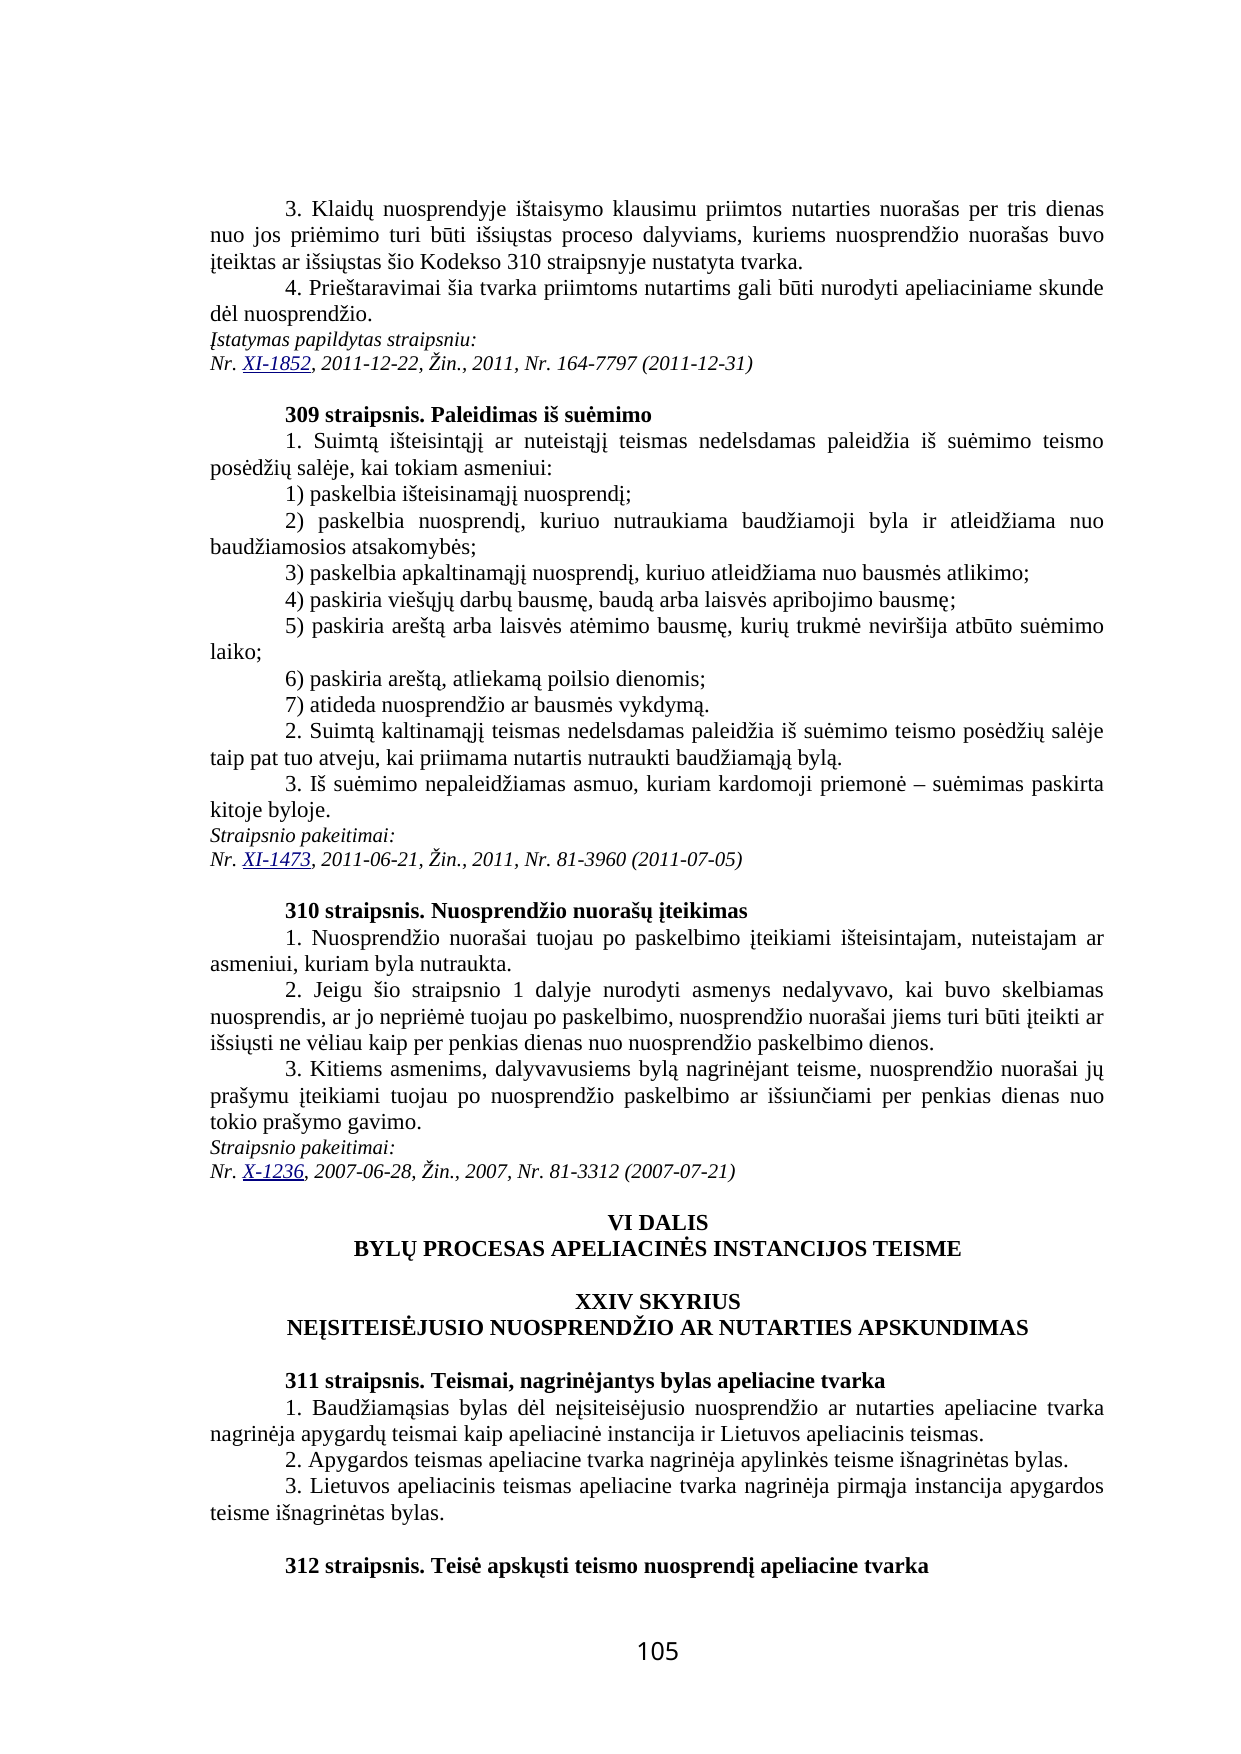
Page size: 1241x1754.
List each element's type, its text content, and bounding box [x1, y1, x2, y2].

text Nr. XI-1473, 2011-06-21, Žin., 2011, Nr. 81-3960 (2011-07-05) [210, 847, 1106, 871]
text 1. Suimtą išteisintąjį ar nuteistąjį teismas nedelsdamas paleidžia iš suėmimo teismo posėdžių salėje, kai tokiam asmeniui: [210, 428, 1106, 480]
text 311 straipsnis. Teismai, nagrinėjantys bylas apeliacine tvarka [210, 1367, 1106, 1393]
text 309 straipsnis. Paleidimas iš suėmimo [210, 401, 1106, 428]
text 1. Nuosprendžio nuorašai tuojau po paskelbimo įteikiami išteisintajam, nuteistajam ar asmeniui, kuriam byla nutraukta. [210, 924, 1106, 976]
text 3. Lietuvos apeliacinis teismas apeliacine tvarka nagrinėja pirmąja instancija apygardos teisme išnagrinėtas bylas. [210, 1473, 1106, 1525]
text Straipsnio pakeitimai: [210, 823, 1106, 847]
text 310 straipsnis. Nuosprendžio nuorašų įteikimas [210, 897, 1106, 924]
subtitle XXIV skyrius [210, 1288, 1106, 1314]
text 4. Prieštaravimai šia tvarka priimtoms nutartims gali būti nurodyti apeliaciniame skunde dėl nuosprendžio. [210, 274, 1106, 327]
text 1) paskelbia išteisinamąjį nuosprendį; [210, 480, 1106, 507]
text 2. Jeigu šio straipsnio 1 dalyje nurodyti asmenys nedalyvavo, kai buvo skelbiamas nuosprendis, ar jo nepriėmė tuojau po paskelbimo, nuosprendžio nuorašai jiems turi būti įteikti ar išsiųsti ne vėliau kaip per penkias dienas nuo nuosprendžio paskelbimo dienos. [210, 976, 1106, 1056]
text Nr. XI-1852, 2011-12-22, Žin., 2011, Nr. 164-7797 (2011-12-31) [210, 351, 1106, 375]
text Neįsiteisėjusio nuosprendžio ar nutarties apskundimas [210, 1314, 1106, 1341]
text 3. Klaidų nuosprendyje ištaisymo klausimu priimtos nutarties nuorašas per tris dienas nuo jos priėmimo turi būti išsiųstas proceso dalyviams, kuriems nuosprendžio nuorašas buvo įteiktas ar išsiųstas šio Kodekso 310 straipsnyje nustatyta tvarka. [210, 195, 1106, 274]
text 2. Apygardos teismas apeliacine tvarka nagrinėja apylinkės teisme išnagrinėtas bylas. [210, 1446, 1106, 1473]
text 1. Baudžiamąsias bylas dėl neįsiteisėjusio nuosprendžio ar nutarties apeliacine tvarka nagrinėja apygardų teismai kaip apeliacinė instancija ir Lietuvos apeliacinis teismas. [210, 1393, 1106, 1446]
text Įstatymas papildytas straipsniu: [210, 327, 1106, 351]
text 3. Kitiems asmenims, dalyvavusiems bylą nagrinėjant teisme, nuosprendžio nuorašai jų prašymu įteikiami tuojau po nuosprendžio paskelbimo ar išsiunčiami per penkias dienas nuo tokio prašymo gavimo. [210, 1056, 1106, 1134]
text Bylų procesas apeliacinės instancijos teisme [210, 1235, 1106, 1262]
text 3) paskelbia apkaltinamąjį nuosprendį, kuriuo atleidžiama nuo bausmės atlikimo; [210, 559, 1106, 586]
text 4) paskiria viešųjų darbų bausmę, baudą arba laisvės apribojimo bausmę; [210, 586, 1106, 612]
text 5) paskiria areštą arba laisvės atėmimo bausmę, kurių trukmė neviršija atbūto suėmimo laiko; [210, 612, 1106, 665]
subtitle VI dalis [210, 1209, 1106, 1235]
text Straipsnio pakeitimai: [210, 1134, 1106, 1159]
text 7) atideda nuosprendžio ar bausmės vykdymą. [210, 691, 1106, 717]
text 312 straipsnis. Teisė apskųsti teismo nuosprendį apeliacine tvarka [210, 1552, 1106, 1578]
text 6) paskiria areštą, atliekamą poilsio dienomis; [210, 665, 1106, 691]
text 2) paskelbia nuosprendį, kuriuo nutraukiama baudžiamoji byla ir atleidžiama nuo baudžiamosios atsakomybės; [210, 507, 1106, 559]
text Nr. X-1236, 2007-06-28, Žin., 2007, Nr. 81-3312 (2007-07-21) [210, 1159, 1106, 1183]
text 3. Iš suėmimo nepaleidžiamas asmuo, kuriam kardomoji priemonė – suėmimas paskirta kitoje byloje. [210, 770, 1106, 823]
text 2. Suimtą kaltinamąjį teismas nedelsdamas paleidžia iš suėmimo teismo posėdžių salėje taip pat tuo atveju, kai priimama nutartis nutraukti baudžiamąją bylą. [210, 717, 1106, 770]
